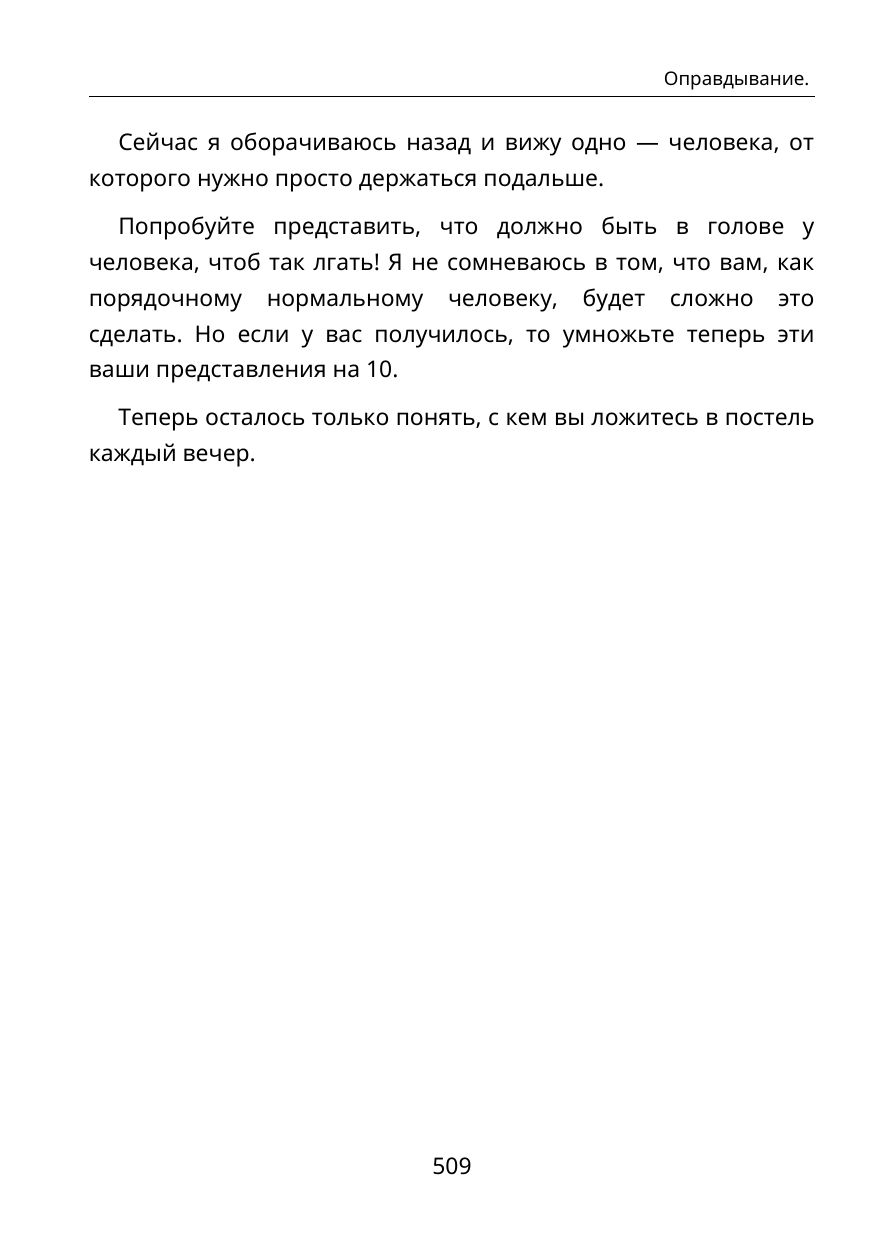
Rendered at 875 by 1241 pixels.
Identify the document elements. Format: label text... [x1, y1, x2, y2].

text Теперь осталось только понять, с кем вы ложитесь в постель каждый вечер. [88, 401, 815, 468]
text Сейчас я оборачиваюсь назад и вижу одно — человека, от которого нужно просто держаться подальше. [88, 126, 815, 193]
text Попробуйте представить, что должно быть в голове у человека, чтоб так лгать! Я не сомневаюсь в том, что вам, как порядочному нормальному человеку, будет сложно это сделать. Но если у вас получилось, то умножьте теперь эти ваши представления на 10. [88, 210, 815, 385]
